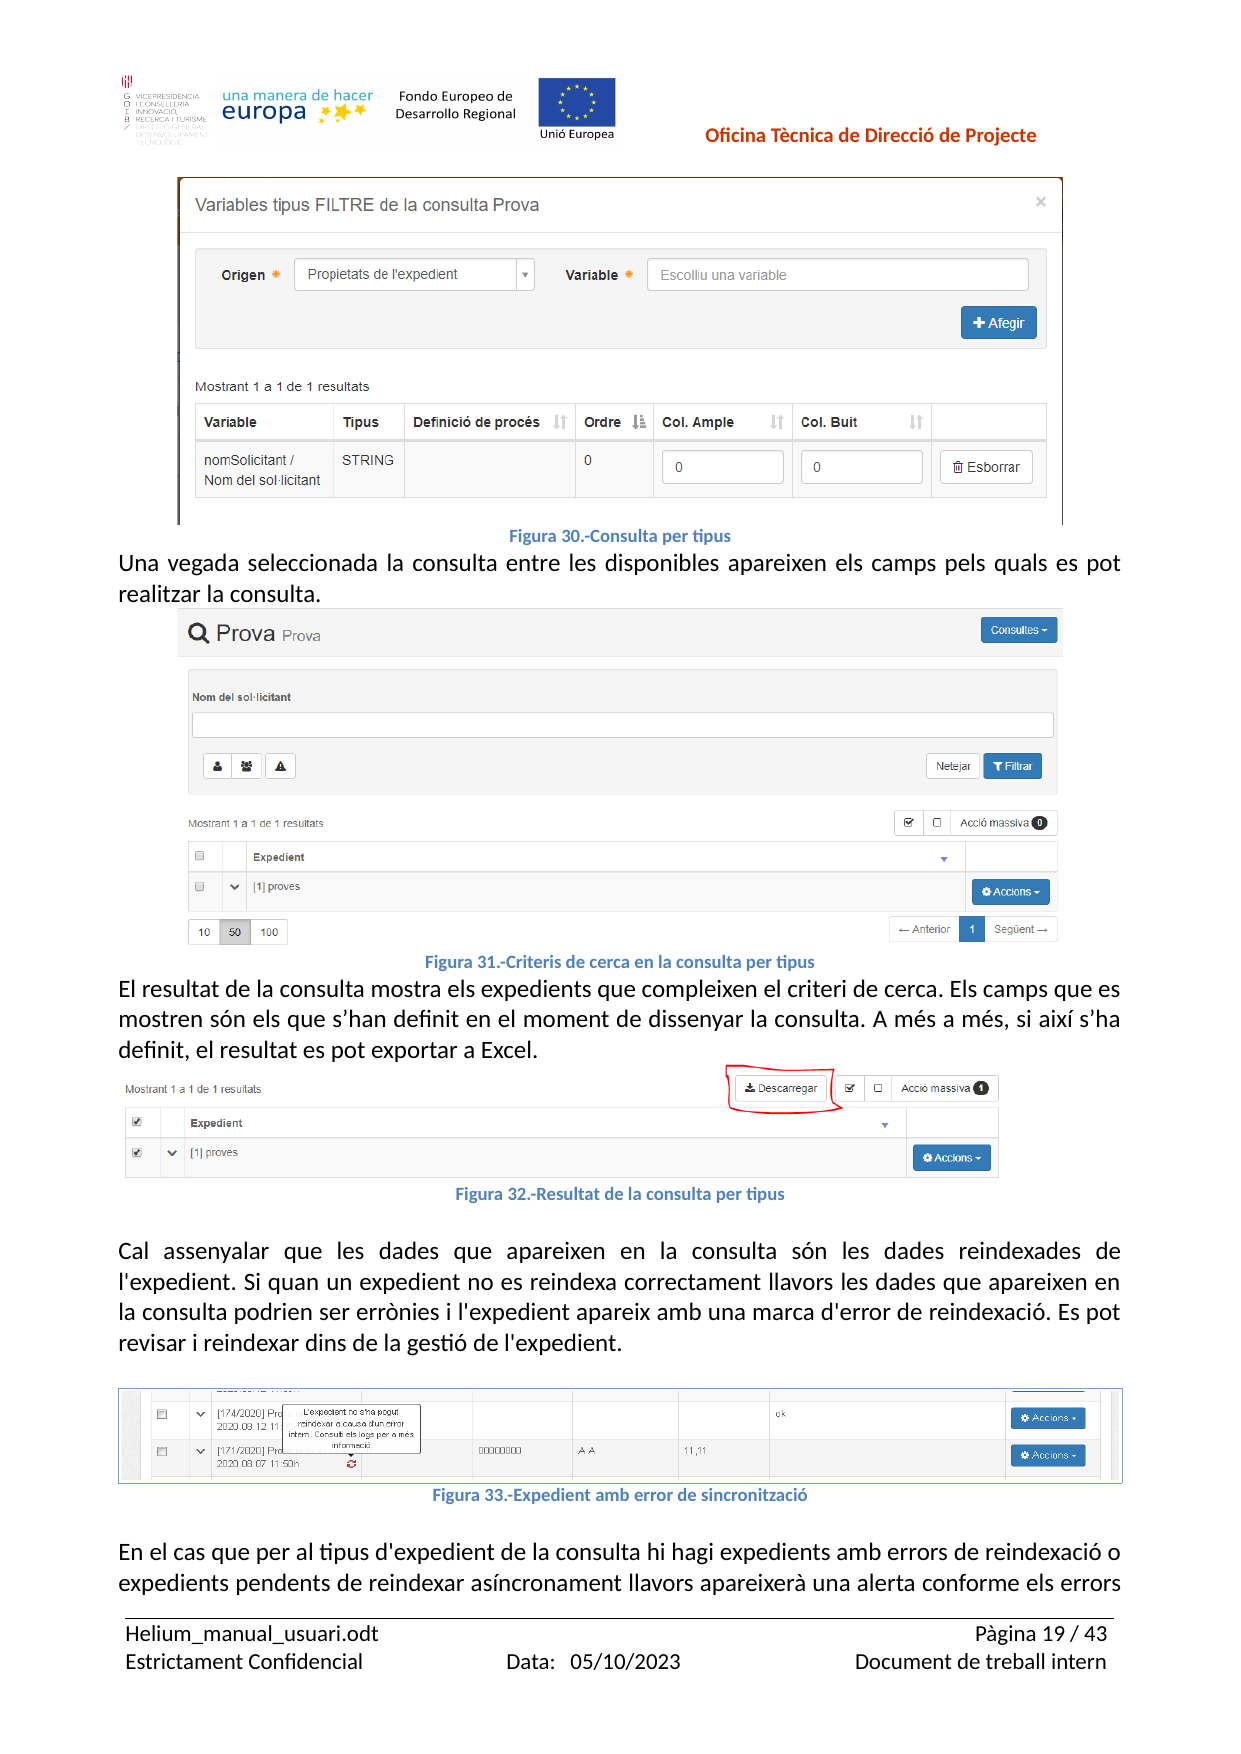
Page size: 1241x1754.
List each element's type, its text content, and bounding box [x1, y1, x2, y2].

text Figura 31.-Criteris de cerca en la consulta per tipus [118, 950, 1122, 973]
picture [177, 608, 1063, 951]
text Figura 30.-Consulta per tipus [118, 524, 1122, 547]
picture [118, 1064, 1004, 1182]
text Figura 33.-Expedient amb error de sincronització [118, 1484, 1122, 1506]
text En el cas que per al tipus d'expedient de la consulta hi hagi expedients amb errors de reindexació o expedients pendents de reindexar asíncronament llavors apareixerà una alerta conforme els errors [118, 1536, 1122, 1597]
text [119, 1389, 1122, 1483]
text El resultat de la consulta mostra els expedients que compleixen el criteri de cerca. Els camps que es mostren són els que s’han definit en el moment de dissenyar la consulta. A més a més, si així s’ha definit, el resultat es pot exportar a Excel. [118, 973, 1122, 1065]
picture [118, 73, 213, 147]
picture [219, 73, 621, 147]
text Cal assenyalar que les dades que apareixen en la consulta són les dades reindexades de l'expedient. Si quan un expedient no es reindexa correctament llavors les dades que apareixen en la consulta podrien ser errònies i l'expedient apareix amb una marca d'error de reindexació. Es pot revisar i reindexar dins de la gestió de l'expedient. [118, 1236, 1122, 1358]
picture [177, 177, 1063, 525]
picture [121, 1391, 1119, 1480]
text Figura 32.-Resultat de la consulta per tipus [118, 1182, 1122, 1205]
text Una vegada seleccionada la consulta entre les disponibles apareixen els camps pels quals es pot realitzar la consulta. [118, 547, 1122, 608]
